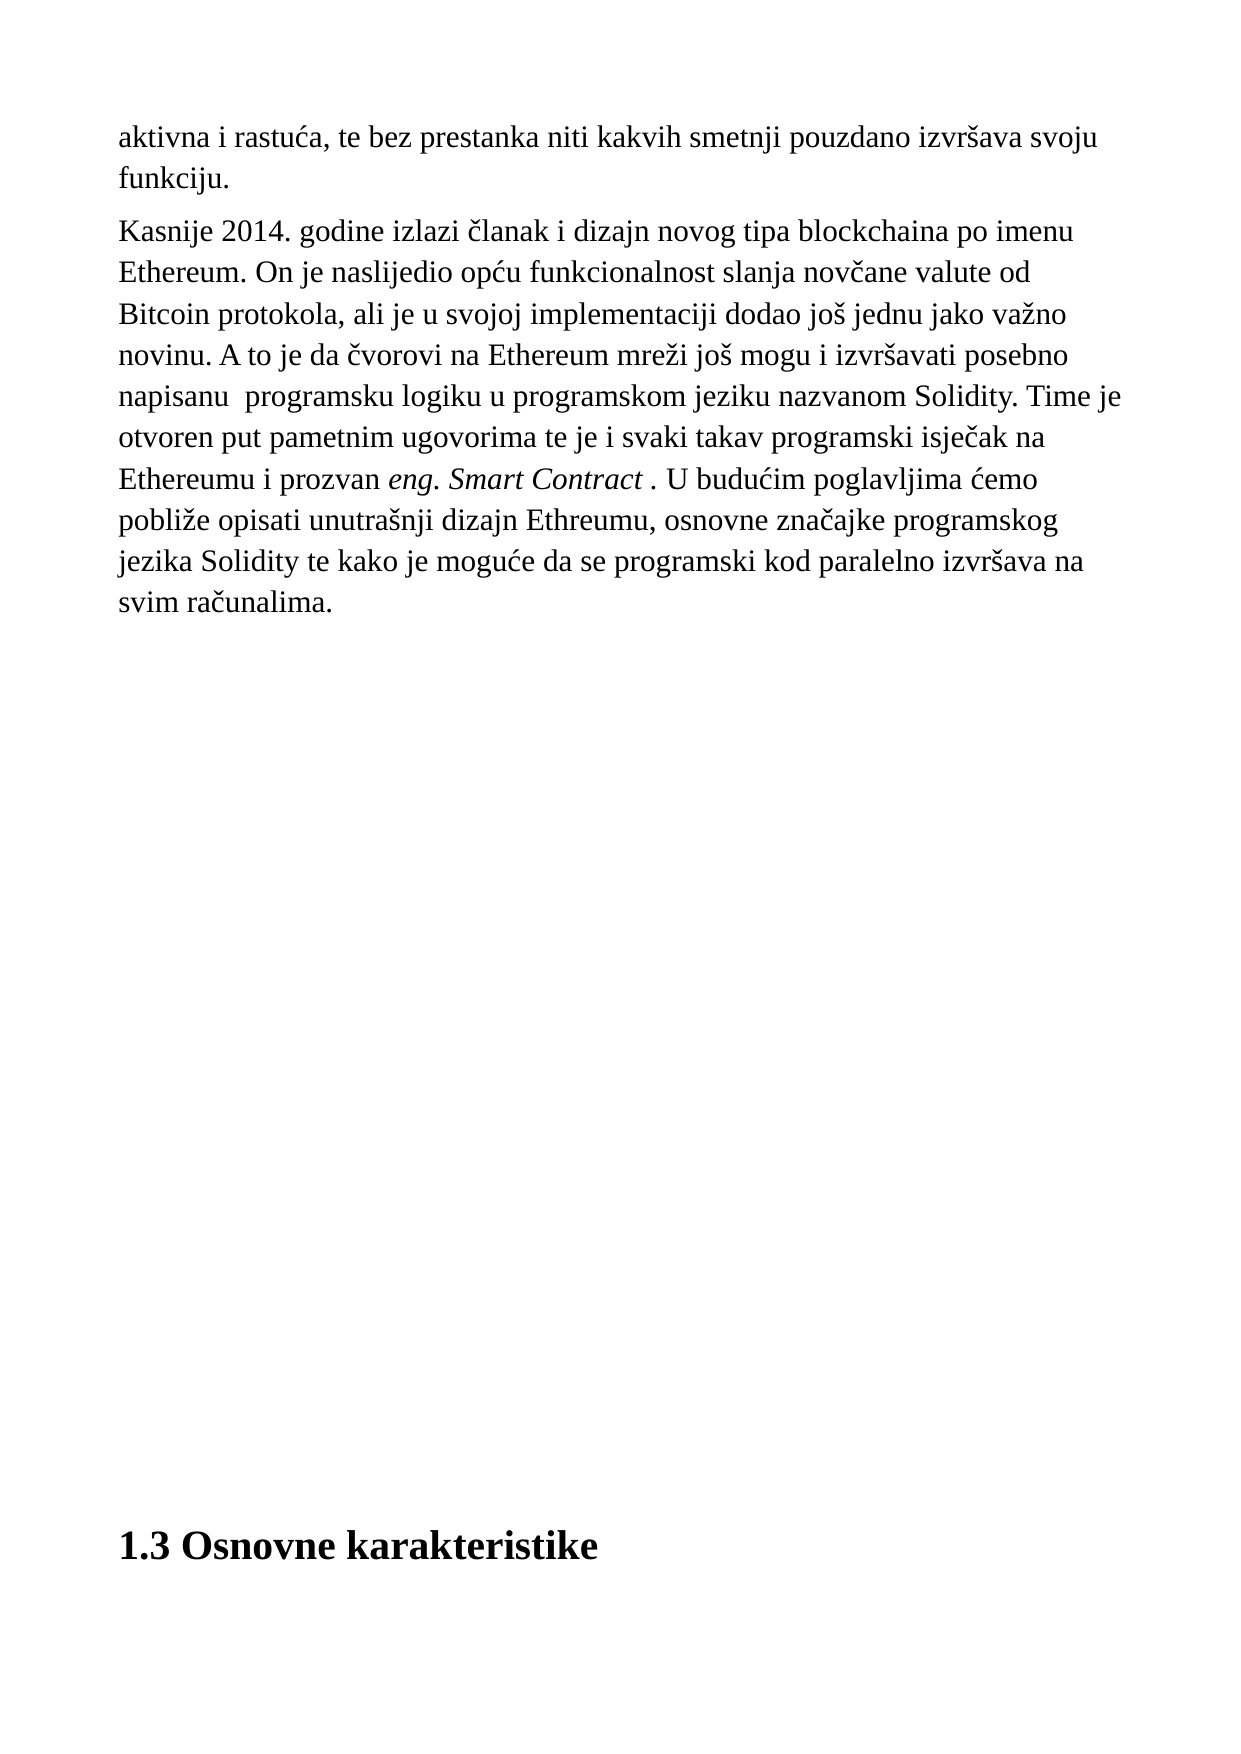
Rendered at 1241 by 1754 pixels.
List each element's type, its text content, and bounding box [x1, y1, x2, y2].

text Kasnije 2014. godine izlazi članak i dizajn novog tipa blockchaina po imenu Ethereum. On je naslijedio opću funkcionalnost slanja novčane valute od Bitcoin protokola, ali je u svojoj implementaciji dodao još jednu jako važno novinu. A to je da čvorovi na Ethereum mreži još mogu i izvršavati posebno napisanu programsku logiku u programskom jeziku nazvanom Solidity. Time je otvoren put pametnim ugovorima te je i svaki takav programski isječak na Ethereumu i prozvan eng. Smart Contract . U budućim poglavljima ćemo pobliže opisati unutrašnji dizajn Ethreumu, osnovne značajke programskog jezika Solidity te kako je moguće da se programski kod paralelno izvršava na svim računalima. [118, 212, 1122, 620]
text aktivna i rastuća, te bez prestanka niti kakvih smetnji pouzdano izvršava svoju funkciju. [118, 118, 1122, 195]
text 1.3 Osnovne karakteristike [118, 1520, 1122, 1568]
